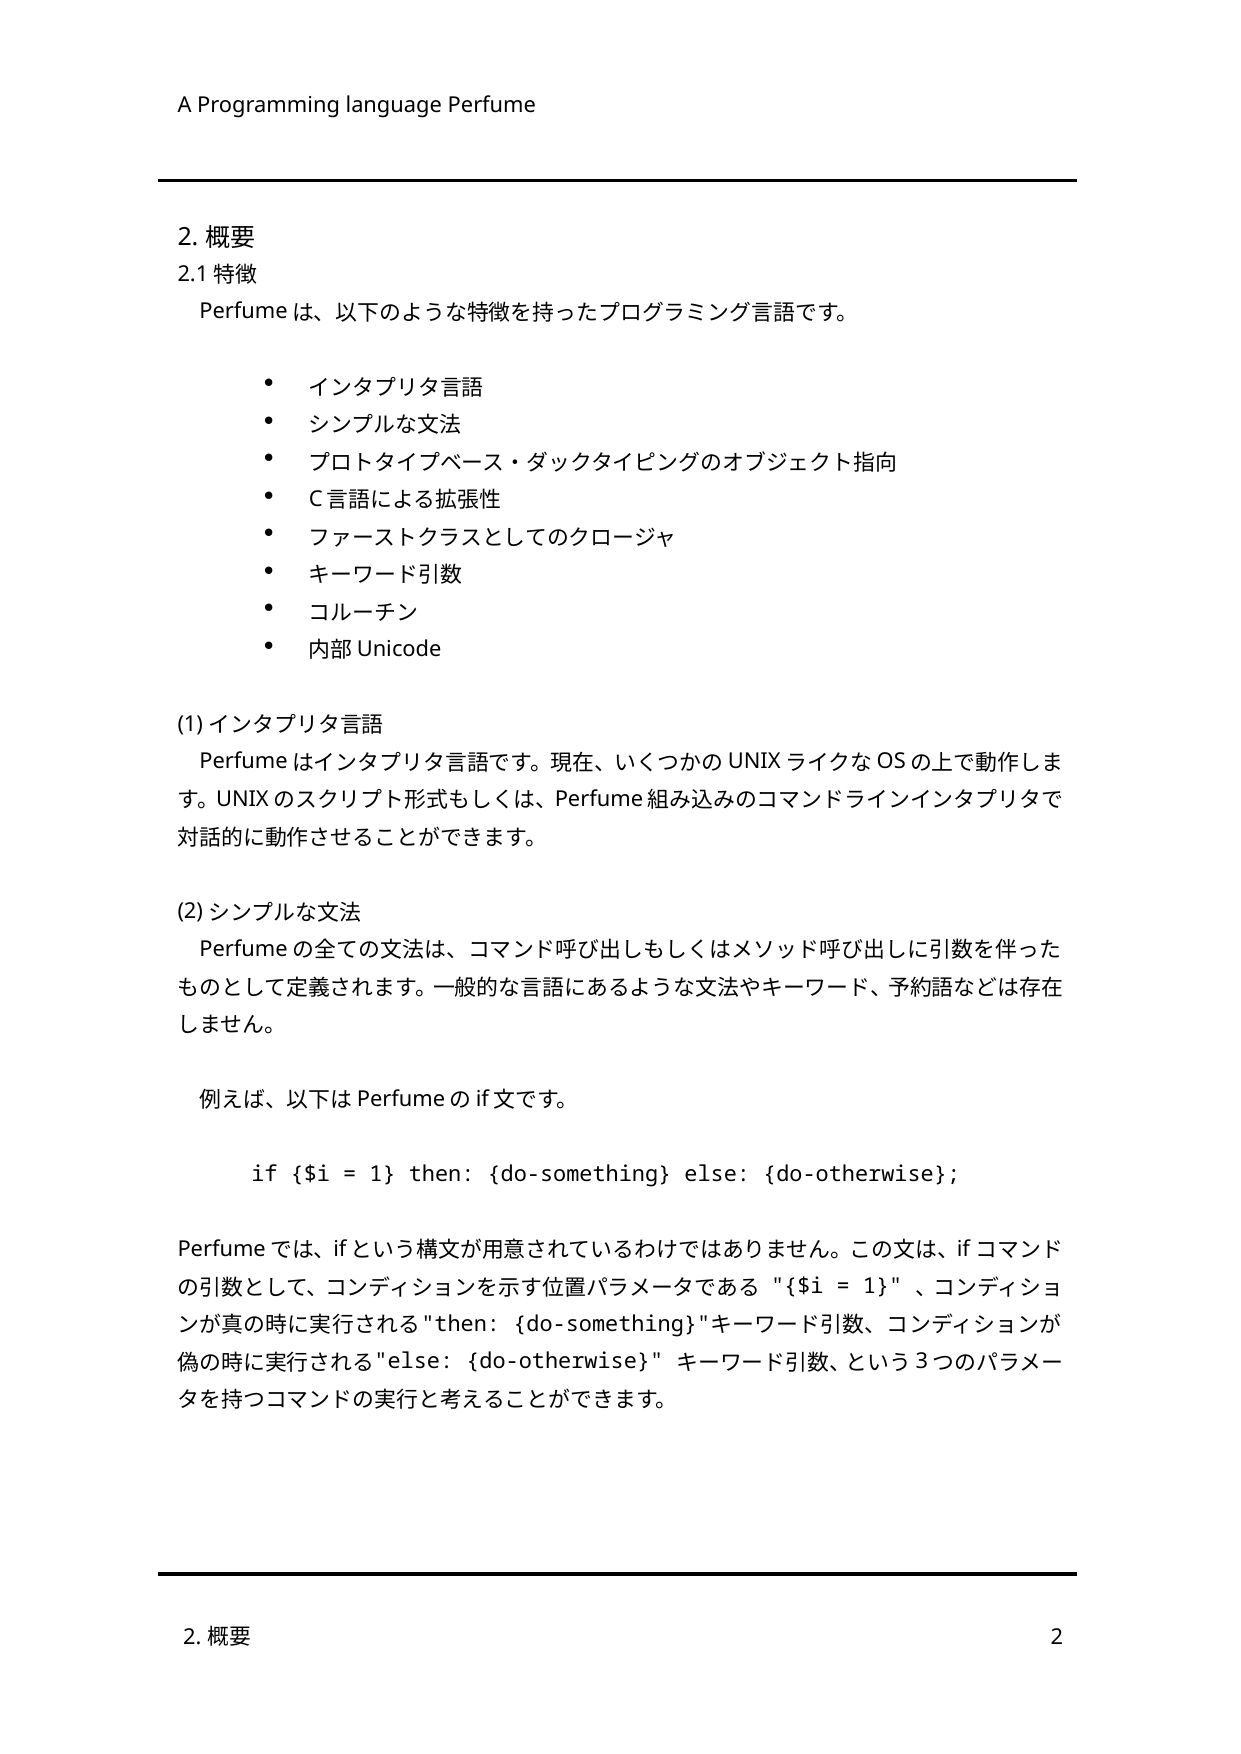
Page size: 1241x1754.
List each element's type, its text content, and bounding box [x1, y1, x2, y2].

list キーワード引数 [265, 554, 1063, 592]
text (1) インタプリタ言語 [177, 704, 1063, 742]
text 例えば、以下はPerfumeのif文です。 [177, 1079, 1063, 1117]
text Perfumeでは、ifという構文が用意されているわけではありません。この文は、if コマンドの引数として、コンディションを示す位置パラメータである "{$i = 1}" 、コンディションが真の時に実行される"then: {do-something}"キーワード引数、コンディションが偽の時に実行される"else: {do-otherwise}" キーワード引数、という3つのパラメータを持つコマンドの実行と考えることができます。 [177, 1229, 1063, 1417]
list シンプルな文法 [265, 404, 1063, 442]
text Perfumeは、以下のような特徴を持ったプログラミング言語です。 [177, 292, 1063, 329]
list インタプリタ言語 [265, 367, 1063, 404]
text Perfumeの全ての文法は、コマンド呼び出しもしくはメソッド呼び出しに引数を伴ったものとして定義されます。一般的な言語にあるような文法やキーワード、予約語などは存在しません。 [177, 929, 1063, 1042]
text if {$i = 1} then: {do-something} else: {do-otherwise}; [177, 1154, 1063, 1192]
list プロトタイプベース・ダックタイピングのオブジェクト指向 [265, 442, 1063, 479]
list C言語による拡張性 [265, 479, 1063, 517]
text Perfumeはインタプリタ言語です。現在、いくつかのUNIXライクなOSの上で動作します。UNIXのスクリプト形式もしくは、Perfume組み込みのコマンドラインインタプリタで対話的に動作させることができます。 [177, 742, 1063, 854]
list コルーチン [265, 592, 1063, 629]
subtitle 2.1 特徴 [177, 254, 1063, 292]
text (2) シンプルな文法 [177, 892, 1063, 929]
list 内部Unicode [265, 629, 1063, 667]
list ファーストクラスとしてのクロージャ [265, 517, 1063, 554]
subtitle 2. 概要 [177, 217, 1063, 254]
